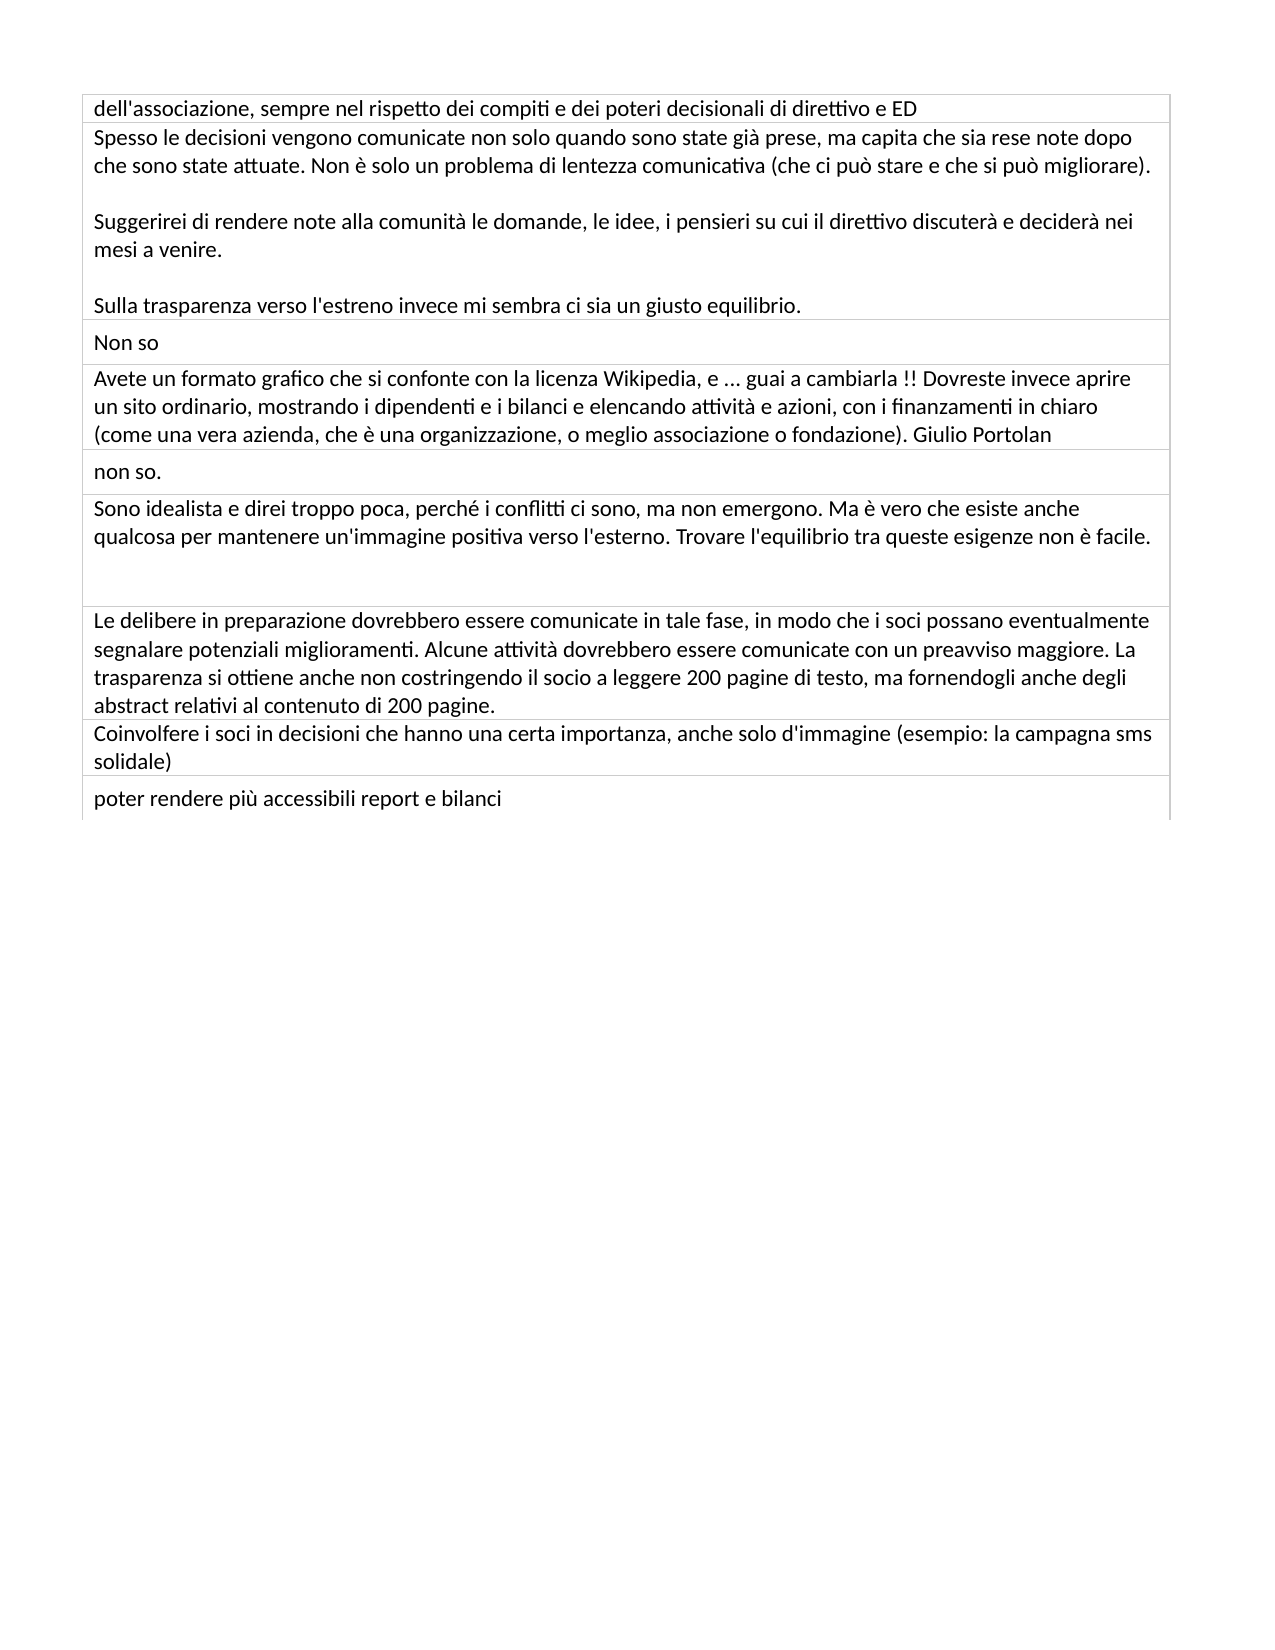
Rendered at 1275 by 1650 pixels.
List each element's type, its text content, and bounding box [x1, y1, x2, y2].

table_cell Le delibere in preparazione dovrebbero essere comunicate in tale fase, in modo che i soci possano eventualmente segnalare potenziali miglioramenti. Alcune attività dovrebbero essere comunicate con un preavviso maggiore. La trasparenza si ottiene anche non costringendo il socio a leggere 200 pagine di testo, ma fornendogli anche degli abstract relativi al contenuto di 200 pagine. [83, 607, 1169, 719]
table_cell non so. [83, 450, 1169, 493]
table_cell Spesso le decisioni vengono comunicate non solo quando sono state già prese, ma capita che sia rese note dopo che sono state attuate. Non è solo un problema di lentezza comunicativa (che ci può stare e che si può migliorare). Suggerirei di rendere note alla comunità le domande, le idee, i pensieri su cui il direttivo discuterà e deciderà nei mesi a venire. Sulla trasparenza verso l'estreno invece mi sembra ci sia un giusto equilibrio. [83, 123, 1169, 319]
table_cell Coinvolfere i soci in decisioni che hanno una certa importanza, anche solo d'immagine (esempio: la campagna sms solidale) [83, 720, 1169, 775]
table_cell Non so [83, 320, 1169, 364]
table_cell dell'associazione, sempre nel rispetto dei compiti e dei poteri decisionali di direttivo e ED [83, 95, 1169, 122]
table_cell Sono idealista e direi troppo poca, perché i conflitti ci sono, ma non emergono. Ma è vero che esiste anche qualcosa per mantenere un'immagine positiva verso l'esterno. Trovare l'equilibrio tra queste esigenze non è facile. [83, 495, 1169, 606]
table_cell poter rendere più accessibili report e bilanci [83, 776, 1169, 820]
table_cell Avete un formato grafico che si confonte con la licenza Wikipedia, e ... guai a cambiarla !! Dovreste invece aprire un sito ordinario, mostrando i dipendenti e i bilanci e elencando attività e azioni, con i finanzamenti in chiaro (come una vera azienda, che è una organizzazione, o meglio associazione o fondazione). Giulio Portolan [83, 365, 1169, 448]
